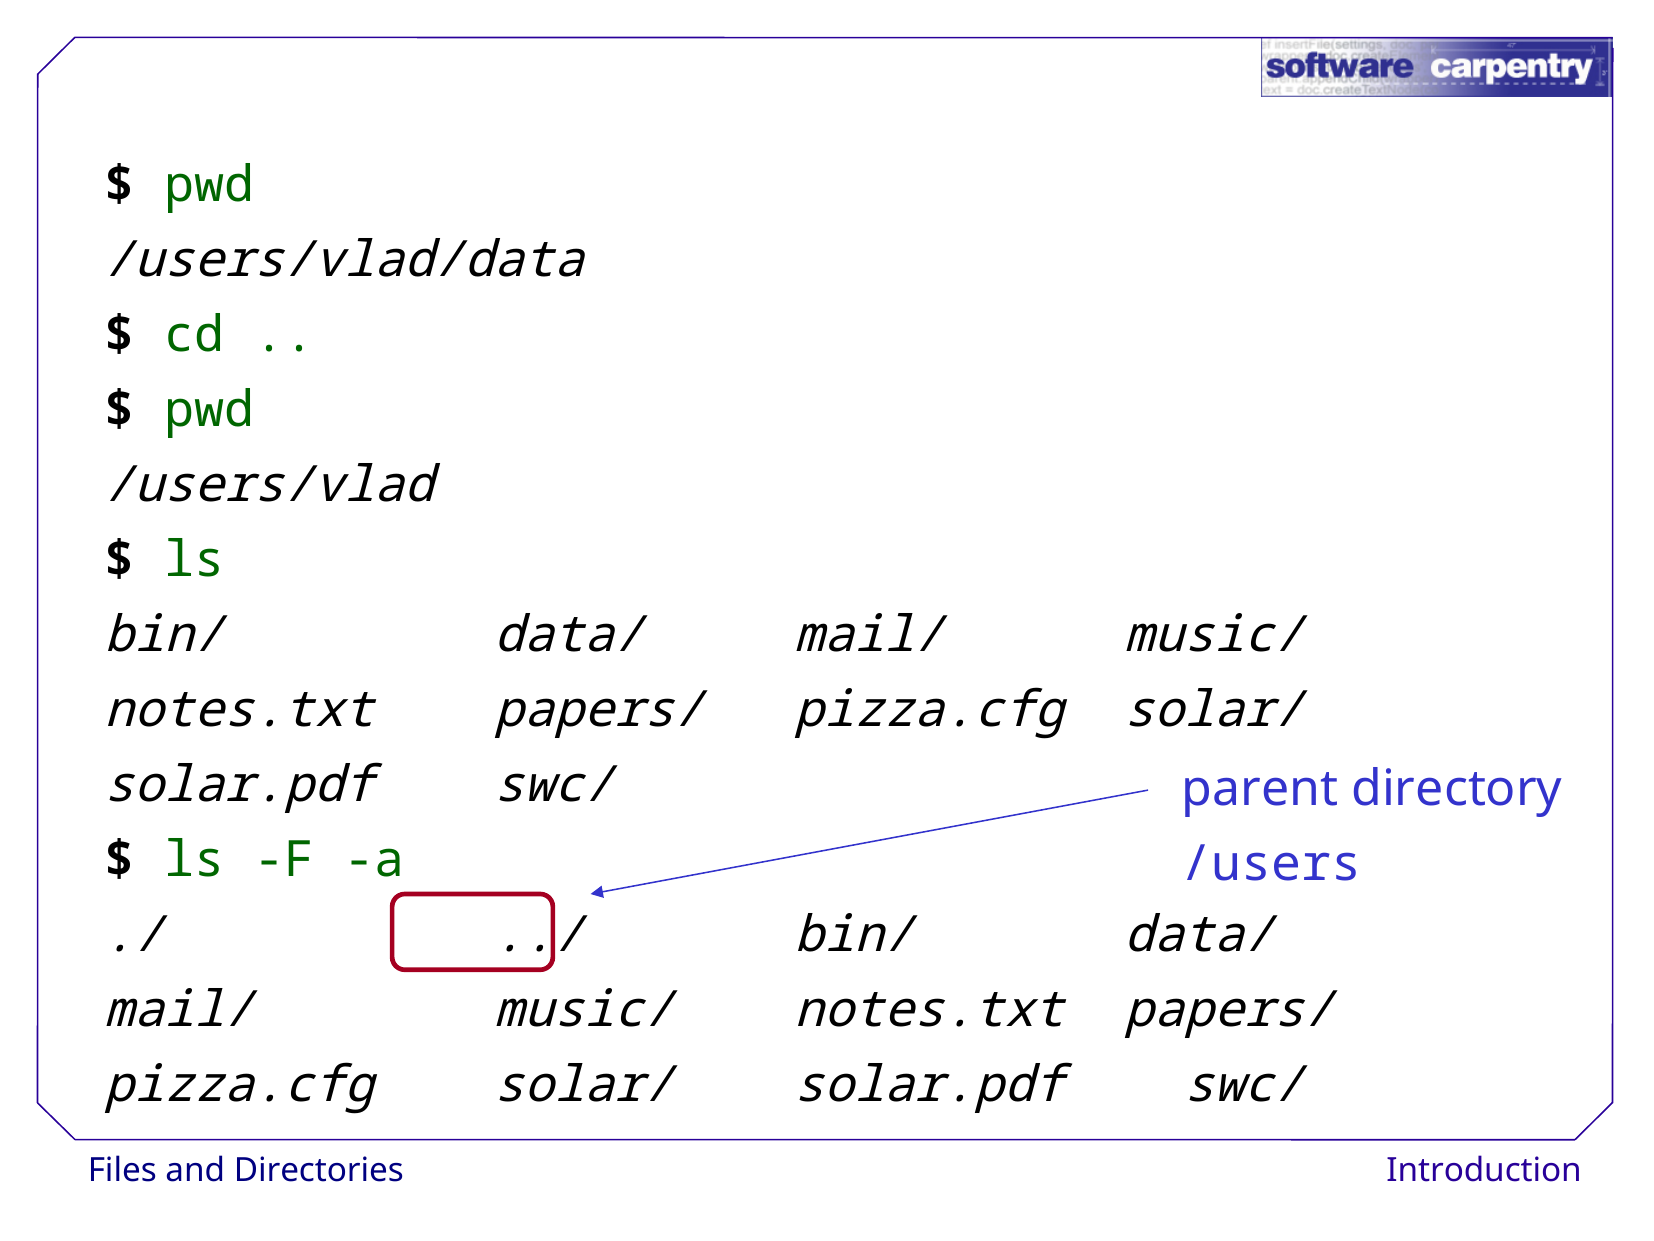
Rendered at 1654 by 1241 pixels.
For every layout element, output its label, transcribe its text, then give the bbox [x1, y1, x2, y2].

text_box $ pwd /users/vlad/data $ cd .. $ pwd /users/vlad $ ls bin/ data/ mail/ music/ notes.txt papers/ pizza.cfg solar/ solar.pdf swc/ $ ls -F -a ./ ../ bin/ data/ mail/ music/ notes.txt papers/ pizza.cfg solar/ solar.pdf swc/ [89, 128, 1512, 1037]
picture [1261, 39, 1613, 97]
text_box parent directory /users [1166, 733, 1555, 932]
